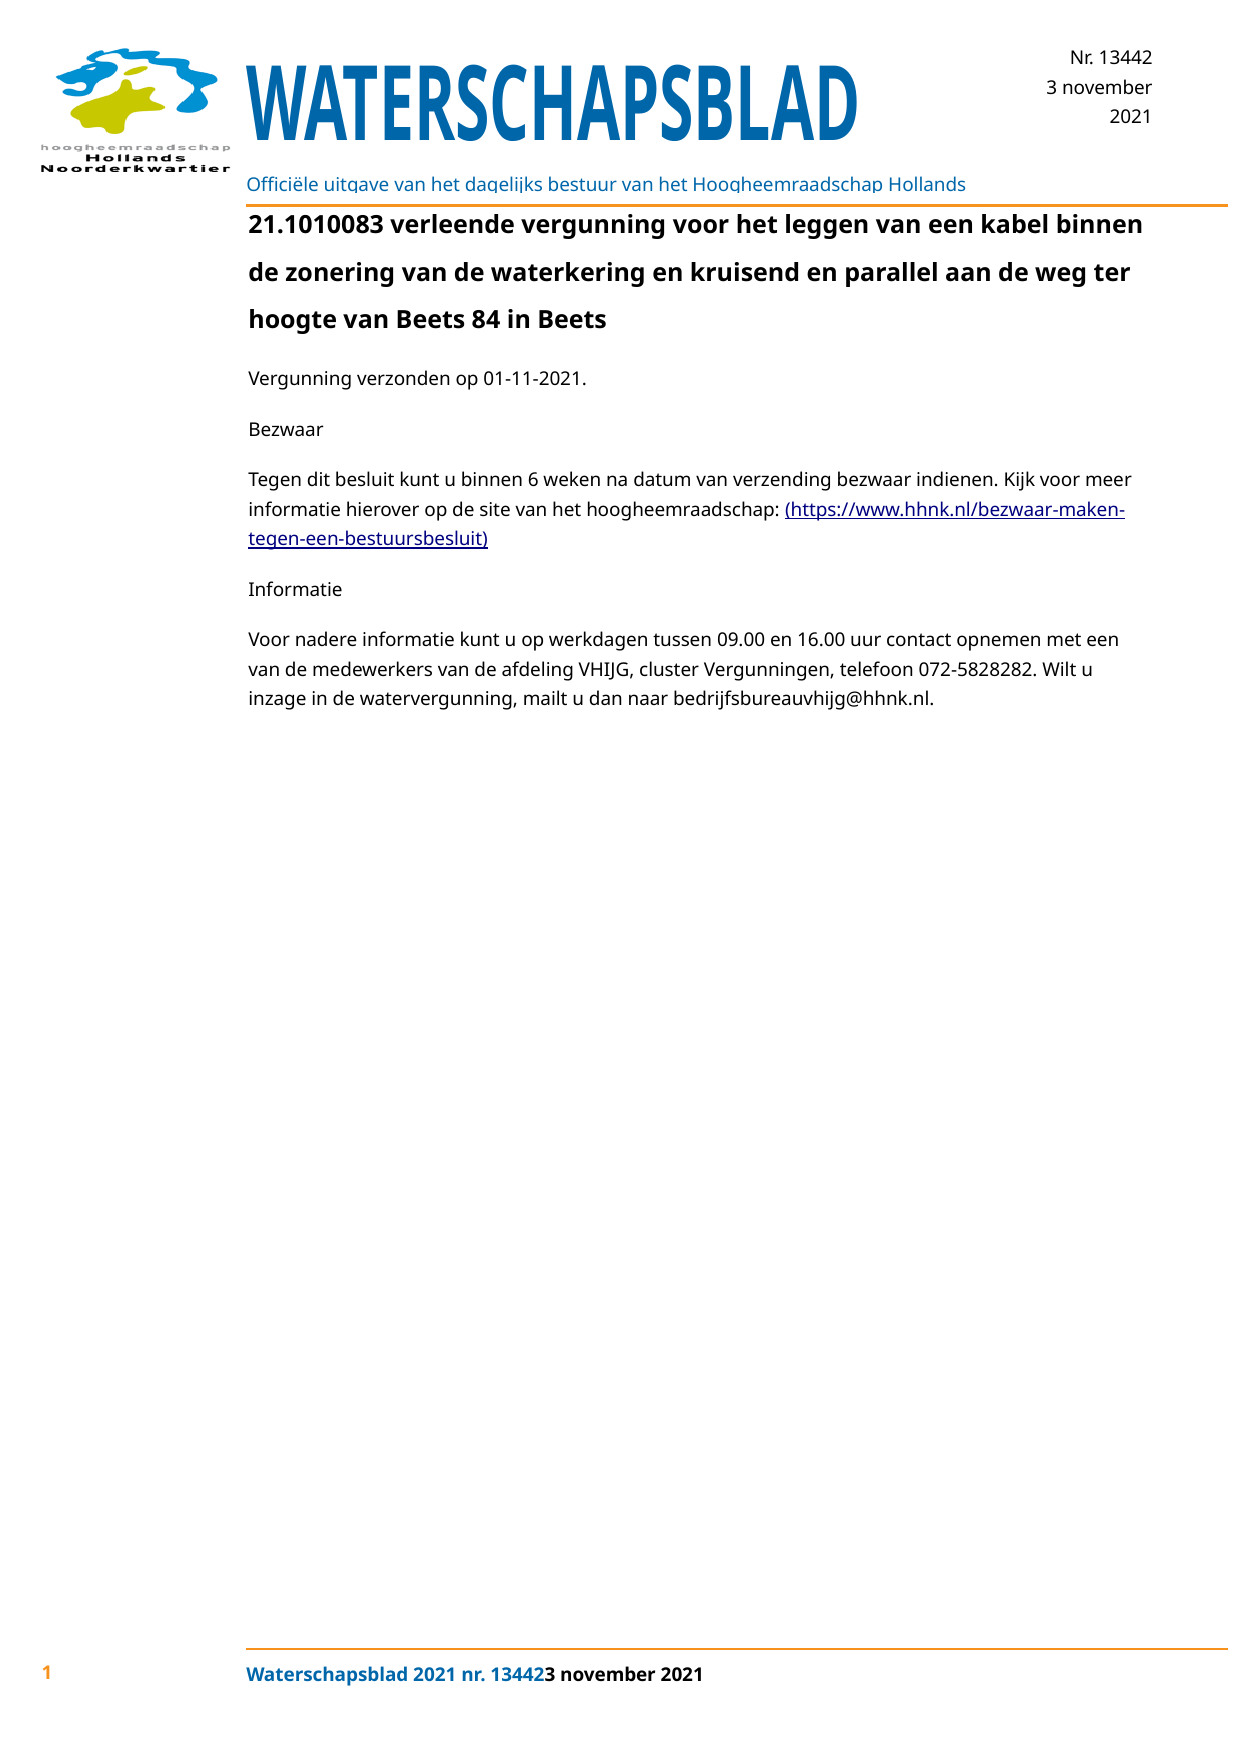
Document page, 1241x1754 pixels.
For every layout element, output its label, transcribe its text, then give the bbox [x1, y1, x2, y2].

picture [41, 47, 231, 172]
text Voor nadere informatie kunt u op werkdagen tussen 09.00 en 16.00 uur contact opnemen met een van de medewerkers van de afdeling VHIJG, cluster Vergunningen, telefoon 072-5828282. Wilt u inzage in de watervergunning, mailt u dan naar bedrijfsbureauvhijg@hhnk.nl. [248, 626, 1152, 711]
text Bezwaar [248, 416, 1152, 442]
text 21.1010083 verleende vergunning voor het leggen van een kabel binnen de zonering van de waterkering en kruisend en parallel aan de weg ter hoogte van Beets 84 in Beets [248, 207, 1152, 336]
text Vergunning verzonden op 01-11-2021. [248, 366, 1152, 391]
text Tegen dit besluit kunt u binnen 6 weken na datum van verzending bezwaar indienen. Kijk voor meer informatie hierover op de site van het hoogheemraadschap: (https://www.hhnk.nl/bezwaar-maken-tegen-een-bestuursbesluit) [248, 466, 1152, 551]
text Informatie [248, 576, 1152, 602]
